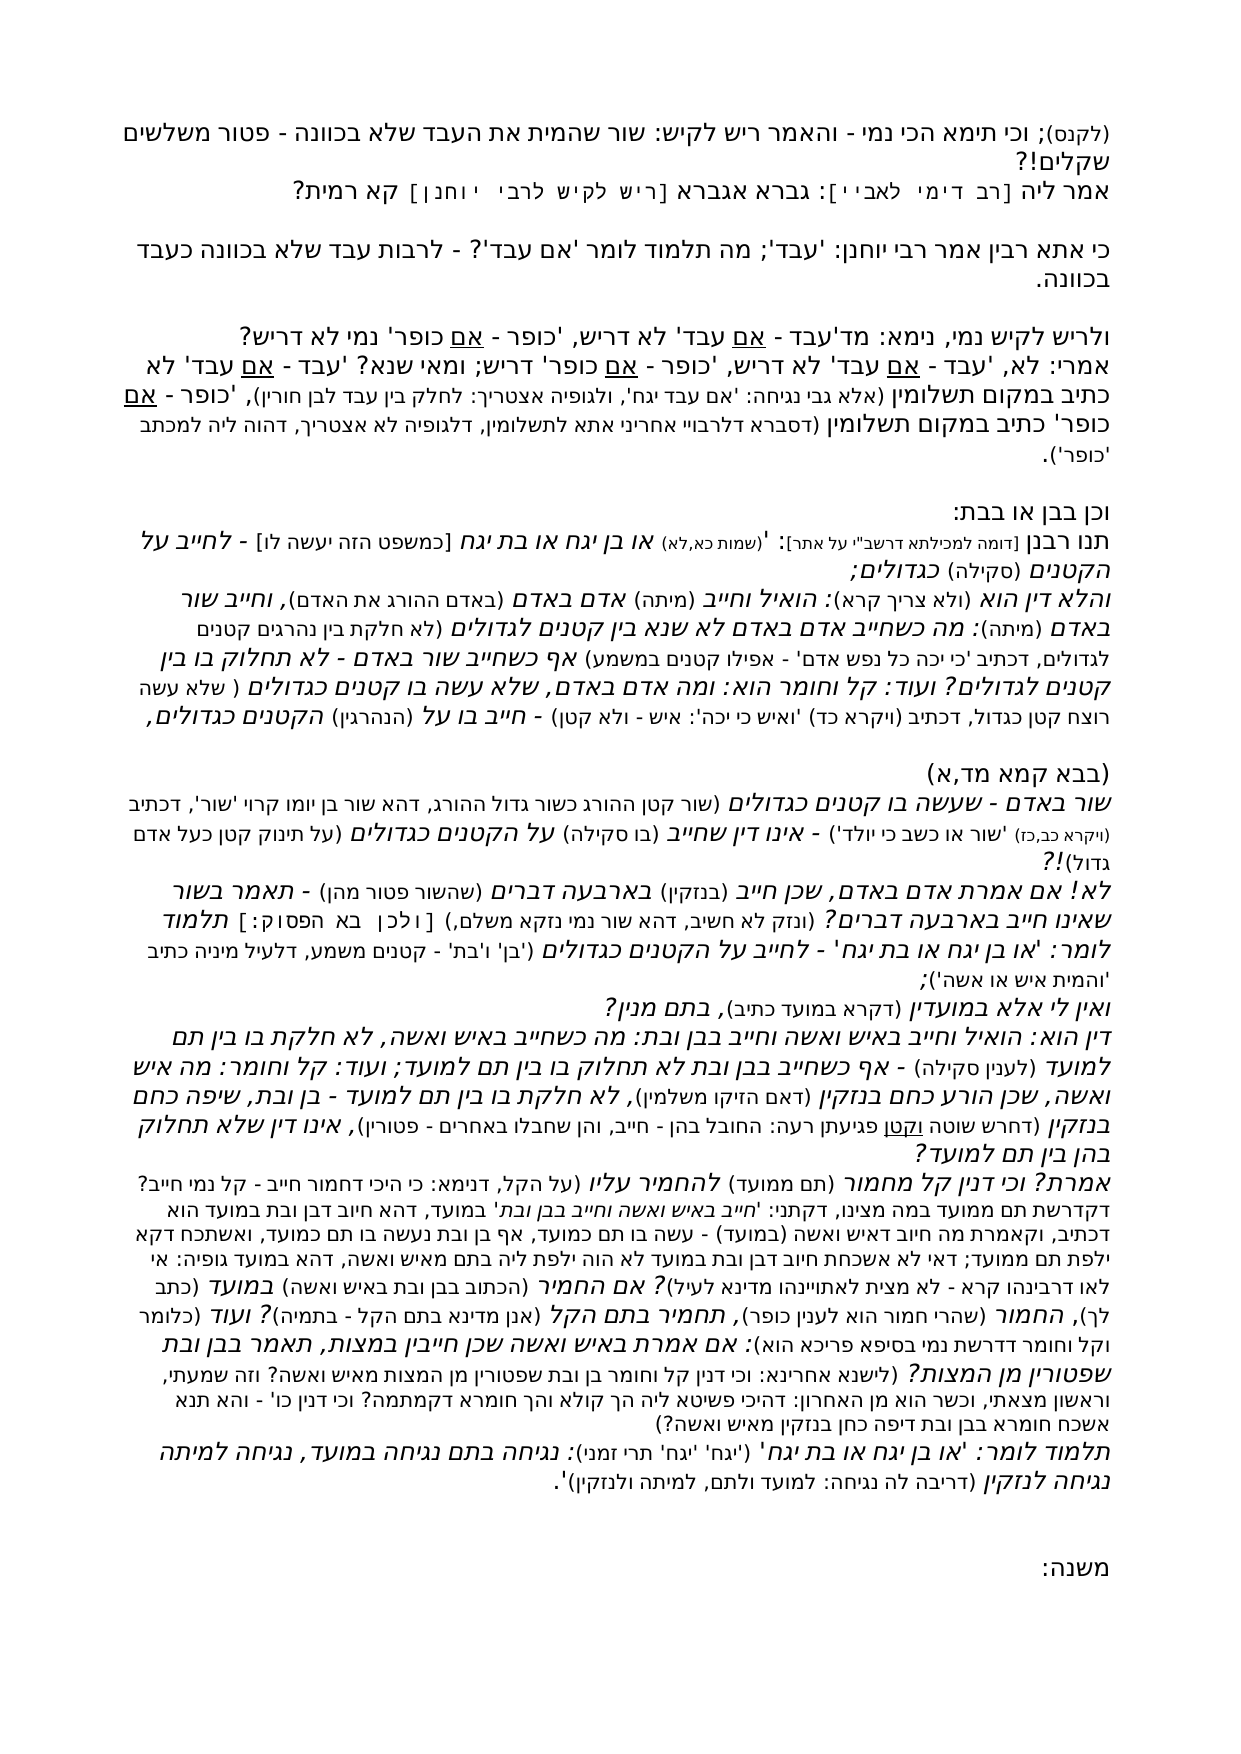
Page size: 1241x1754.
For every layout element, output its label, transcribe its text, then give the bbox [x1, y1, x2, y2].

text לא! אם אמרת אדם באדם, שכן חייב (בנזקין) בארבעה דברים (שהשור פטור מהן) - תאמר בשור שאינו חייב בארבעה דברים? (ונזק לא חשיב, דהא שור נמי נזקא משלם,) [ולכן בא הפסוק:] תלמוד לומר: 'או בן יגח או בת יגח' - לחייב על הקטנים כגדולים ('בן' ו'בת' - קטנים משמע, דלעיל מיניה כתיב 'והמית איש או אשה'); [118, 876, 1110, 993]
text שור באדם - שעשה בו קטנים כגדולים (שור קטן ההורג כשור גדול ההורג, דהא שור בן יומו קרוי 'שור', דכתיב (ויקרא כב,כז) 'שור או כשב כי יולד') - אינו דין שחייב (בו סקילה) על הקטנים כגדולים (על תינוק קטן כעל אדם גדול)!? [118, 788, 1110, 876]
text תנו רבנן [דומה למכילתא דרשב"י על אתר]: '(שמות כא,לא) או בן יגח או בת יגח [כמשפט הזה יעשה לו] - לחייב על הקטנים (סקילה) כגדולים; [118, 526, 1110, 584]
text תלמוד לומר: 'או בן יגח או בת יגח' ('יגח' 'יגח' תרי זמני): נגיחה בתם נגיחה במועד, נגיחה למיתה נגיחה לנזקין (דריבה לה נגיחה: למועד ולתם, למיתה ולנזקין)'. [118, 1437, 1110, 1495]
text דין הוא: הואיל וחייב באיש ואשה וחייב בבן ובת: מה כשחייב באיש ואשה, לא חלקת בו בין תם למועד (לענין סקילה) - אף כשחייב בבן ובת לא תחלוק בו בין תם למועד; ועוד: קל וחומר: מה איש ואשה, שכן הורע כחם בנזקין (דאם הזיקו משלמין), לא חלקת בו בין תם למועד - בן ובת, שיפה כחם בנזקין (דחרש שוטה וקטן פגיעתן רעה: החובל בהן - חייב, והן שחבלו באחרים - פטורין), אינו דין שלא תחלוק בהן בין תם למועד? [118, 1022, 1110, 1169]
text (לקנס); וכי תימא הכי נמי - והאמר ריש לקיש: שור שהמית את העבד שלא בכוונה - פטור משלשים שקלים!? [118, 118, 1110, 177]
text ואין לי אלא במועדין (דקרא במועד כתיב), בתם מנין? [118, 993, 1110, 1022]
text (בבא קמא מד,א) [118, 759, 1110, 788]
text כי אתא רבין אמר רבי יוחנן: 'עבד'; מה תלמוד לומר 'אם עבד'? - לרבות עבד שלא בכוונה כעבד בכוונה. [118, 235, 1110, 293]
text משנה: [118, 1553, 1110, 1582]
text והלא דין הוא (ולא צריך קרא): הואיל וחייב (מיתה) אדם באדם (באדם ההורג את האדם), וחייב שור באדם (מיתה): מה כשחייב אדם באדם לא שנא בין קטנים לגדולים (לא חלקת בין נהרגים קטנים לגדולים, דכתיב 'כי יכה כל נפש אדם' - אפילו קטנים במשמע) אף כשחייב שור באדם - לא תחלוק בו בין קטנים לגדולים? ועוד: קל וחומר הוא: ומה אדם באדם, שלא עשה בו קטנים כגדולים ( שלא עשה רוצח קטן כגדול, דכתיב (ויקרא כד) 'ואיש כי יכה': איש - ולא קטן) - חייב בו על (הנהרגין) הקטנים כגדולים, [118, 584, 1110, 731]
text וכן בבן או בבת: [118, 497, 1110, 526]
text אמר ליה [רב דימי לאביי]: גברא אגברא [ריש לקיש לרבי יוחנן] קא רמית? [118, 177, 1110, 206]
text אמרי: לא, 'עבד - אם עבד' לא דריש, 'כופר - אם כופר' דריש; ומאי שנא? 'עבד - אם עבד' לא כתיב במקום תשלומין (אלא גבי נגיחה: 'אם עבד יגח', ולגופיה אצטריך: לחלק בין עבד לבן חורין), 'כופר - אם כופר' כתיב במקום תשלומין (דסברא דלרבויי אחריני אתא לתשלומין, דלגופיה לא אצטריך, דהוה ליה למכתב 'כופר'). [118, 351, 1110, 468]
text אמרת? וכי דנין קל מחמור (תם ממועד) להחמיר עליו (על הקל, דנימא: כי היכי דחמור חייב - קל נמי חייב? דקדרשת תם ממועד במה מצינו, דקתני: 'חייב באיש ואשה וחייב בבן ובת' במועד, דהא חיוב דבן ובת במועד הוא דכתיב, וקאמרת מה חיוב דאיש ואשה (במועד) - עשה בו תם כמועד, אף בן ובת נעשה בו תם כמועד, ואשתכח דקא ילפת תם ממועד; דאי לא אשכחת חיוב דבן ובת במועד לא הוה ילפת ליה בתם מאיש ואשה, דהא במועד גופיה: אי לאו דרבינהו קרא - לא מצית לאתויינהו מדינא לעיל)? אם החמיר (הכתוב בבן ובת באיש ואשה) במועד (כתב לך), החמור (שהרי חמור הוא לענין כופר), תחמיר בתם הקל (אנן מדינא בתם הקל - בתמיה)? ועוד (כלומר וקל וחומר דדרשת נמי בסיפא פריכא הוא): אם אמרת באיש ואשה שכן חייבין במצות, תאמר בבן ובת שפטורין מן המצות? (לישנא אחרינא: וכי דנין קל וחומר בן ובת שפטורין מן המצות מאיש ואשה? וזה שמעתי, וראשון מצאתי, וכשר הוא מן האחרון: דהיכי פשיטא ליה הך קולא והך חומרא דקמתמה? וכי דנין כו' - והא תנא אשכח חומרא בבן ובת דיפה כחן בנזקין מאיש ואשה?) [118, 1169, 1110, 1437]
text ולריש לקיש נמי, נימא: מד'עבד - אם עבד' לא דריש, 'כופר - אם כופר' נמי לא דריש? [118, 322, 1110, 351]
